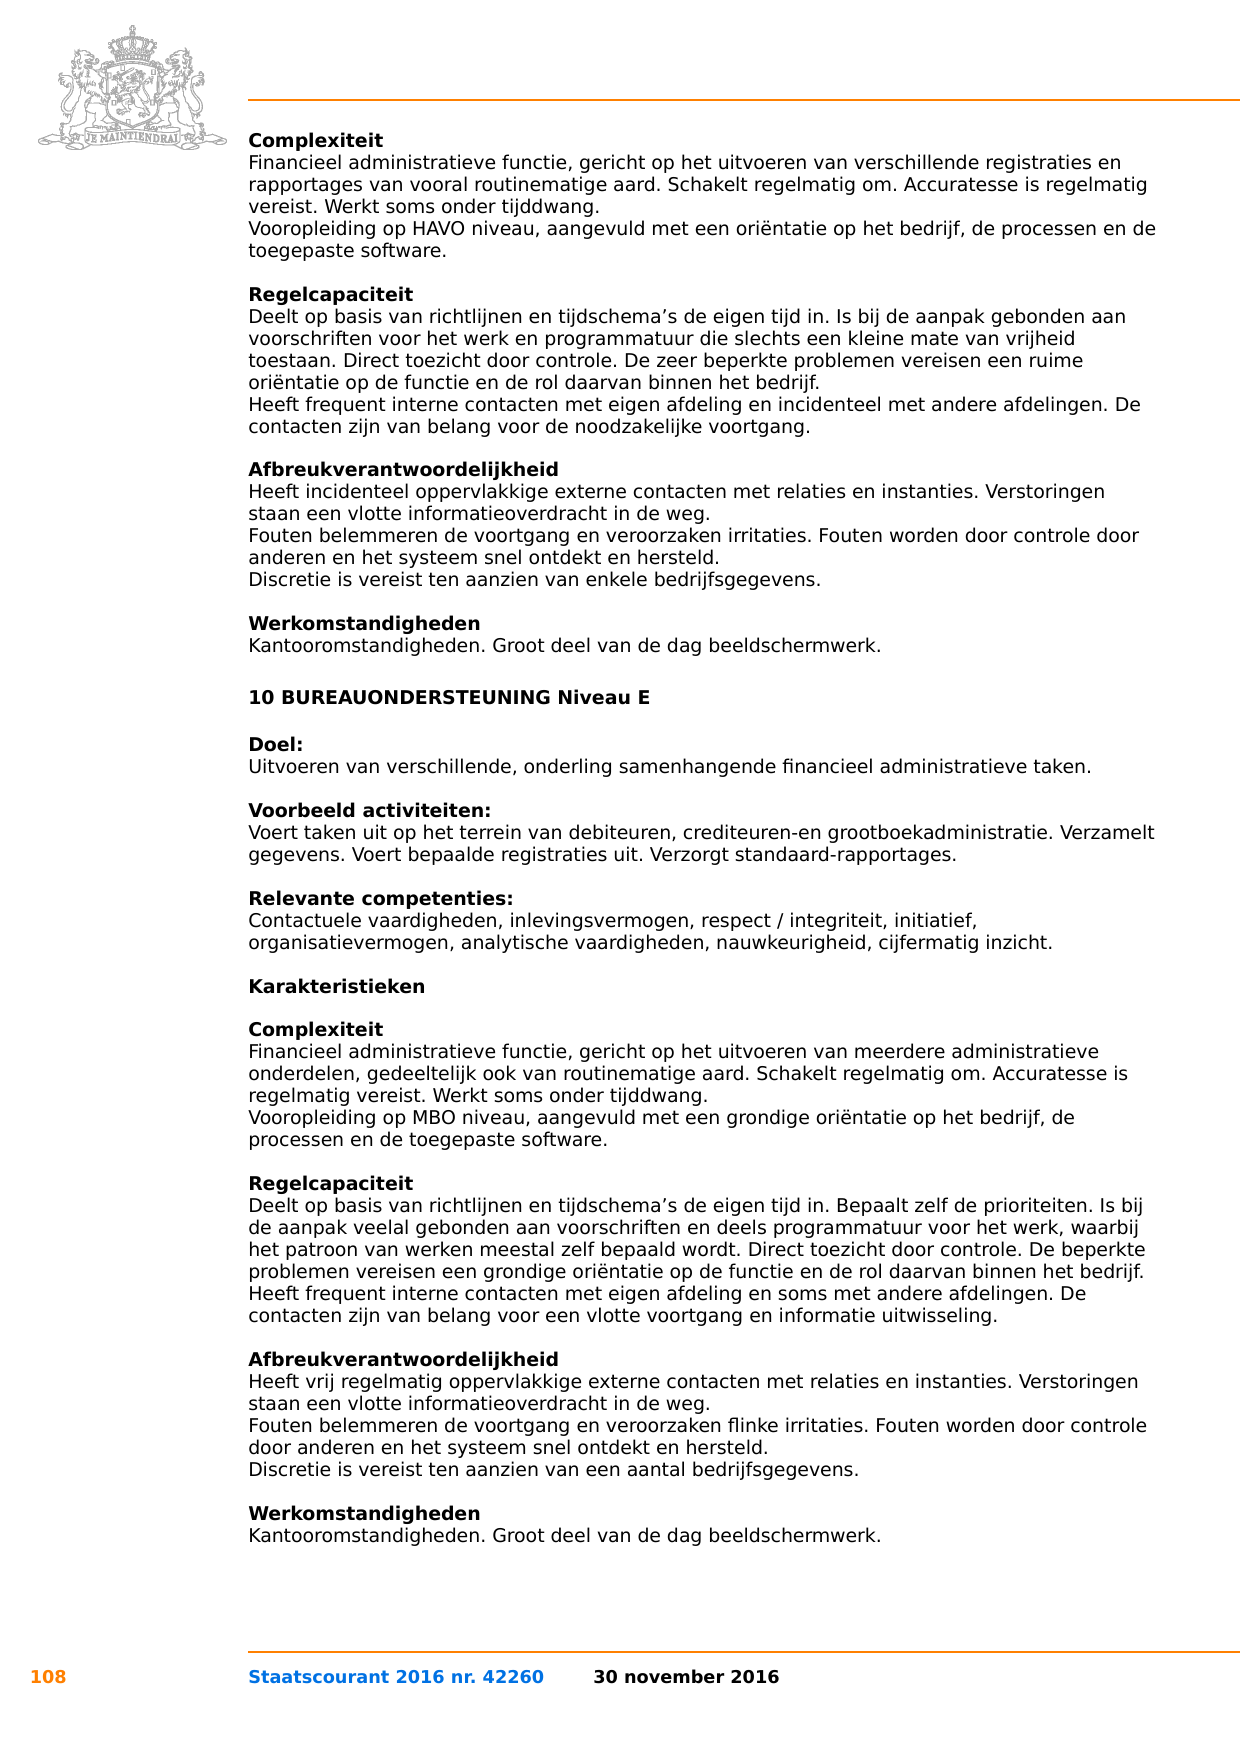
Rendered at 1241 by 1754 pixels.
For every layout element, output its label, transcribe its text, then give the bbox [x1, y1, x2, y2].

text Deelt op basis van richtlijnen en tijdschema’s de eigen tijd in. Is bij de aanpak gebonden aan voorschriften voor het werk en programmatuur die slechts een kleine mate van vrijheid toestaan. Direct toezicht door controle. De zeer beperkte problemen vereisen een ruime oriëntatie op de functie en de rol daarvan binnen het bedrijf. [248, 306, 1163, 393]
text Contactuele vaardigheden, inlevingsvermogen, respect / integriteit, initiatief, organisatievermogen, analytische vaardigheden, nauwkeurigheid, cijfermatig inzicht. [248, 910, 1163, 954]
text Uitvoeren van verschillende, onderling samenhangende financieel administratieve taken. [248, 756, 1163, 778]
text Heeft vrij regelmatig oppervlakkige externe contacten met relaties en instanties. Verstoringen staan een vlotte informatieoverdracht in de weg. [248, 1371, 1163, 1415]
text Discretie is vereist ten aanzien van enkele bedrijfsgegevens. [248, 569, 1163, 591]
text Complexiteit [248, 1019, 1163, 1041]
text Werkomstandigheden [248, 1503, 1163, 1524]
text Heeft frequent interne contacten met eigen afdeling en incidenteel met andere afdelingen. De contacten zijn van belang voor de noodzakelijke voortgang. [248, 393, 1163, 437]
text Karakteristieken [248, 976, 1163, 997]
text Complexiteit [248, 130, 1163, 152]
text Relevante competenties: [248, 888, 1163, 910]
text Deelt op basis van richtlijnen en tijdschema’s de eigen tijd in. Bepaalt zelf de prioriteiten. Is bij de aanpak veelal gebonden aan voorschriften en deels programmatuur voor het werk, waarbij het patroon van werken meestal zelf bepaald wordt. Direct toezicht door controle. De beperkte problemen vereisen een grondige oriëntatie op de functie en de rol daarvan binnen het bedrijf. [248, 1195, 1163, 1283]
text Kantooromstandigheden. Groot deel van de dag beeldschermwerk. [248, 1524, 1163, 1547]
text Kantooromstandigheden. Groot deel van de dag beeldschermwerk. [248, 635, 1163, 657]
text Heeft frequent interne contacten met eigen afdeling en soms met andere afdelingen. De contacten zijn van belang voor een vlotte voortgang en informatie uitwisseling. [248, 1283, 1163, 1327]
text Doel: [248, 734, 1163, 756]
text Regelcapaciteit [248, 1173, 1163, 1195]
text Afbreukverantwoordelijkheid [248, 1349, 1163, 1371]
text Voorbeeld activiteiten: [248, 800, 1163, 822]
text Fouten belemmeren de voortgang en veroorzaken irritaties. Fouten worden door controle door anderen en het systeem snel ontdekt en hersteld. [248, 525, 1163, 569]
subtitle 10 BUREAUONDERSTEUNING Niveau E [248, 687, 1163, 709]
text Heeft incidenteel oppervlakkige externe contacten met relaties en instanties. Verstoringen staan een vlotte informatieoverdracht in de weg. [248, 481, 1163, 525]
text Fouten belemmeren de voortgang en veroorzaken flinke irritaties. Fouten worden door controle door anderen en het systeem snel ontdekt en hersteld. [248, 1415, 1163, 1459]
text Financieel administratieve functie, gericht op het uitvoeren van meerdere administratieve onderdelen, gedeeltelijk ook van routinematige aard. Schakelt regelmatig om. Accuratesse is regelmatig vereist. Werkt soms onder tijddwang. [248, 1041, 1163, 1107]
text Voert taken uit op het terrein van debiteuren, crediteuren-en grootboekadministratie. Verzamelt gegevens. Voert bepaalde registraties uit. Verzorgt standaard-rapportages. [248, 822, 1163, 866]
text Vooropleiding op HAVO niveau, aangevuld met een oriëntatie op het bedrijf, de processen en de toegepaste software. [248, 218, 1163, 262]
text Discretie is vereist ten aanzien van een aantal bedrijfsgegevens. [248, 1459, 1163, 1481]
picture [38, 25, 227, 150]
text Werkomstandigheden [248, 613, 1163, 635]
text Financieel administratieve functie, gericht op het uitvoeren van verschillende registraties en rapportages van vooral routinematige aard. Schakelt regelmatig om. Accuratesse is regelmatig vereist. Werkt soms onder tijddwang. [248, 152, 1163, 218]
text Afbreukverantwoordelijkheid [248, 459, 1163, 481]
text Regelcapaciteit [248, 284, 1163, 306]
text Vooropleiding op MBO niveau, aangevuld met een grondige oriëntatie op het bedrijf, de processen en de toegepaste software. [248, 1107, 1163, 1151]
